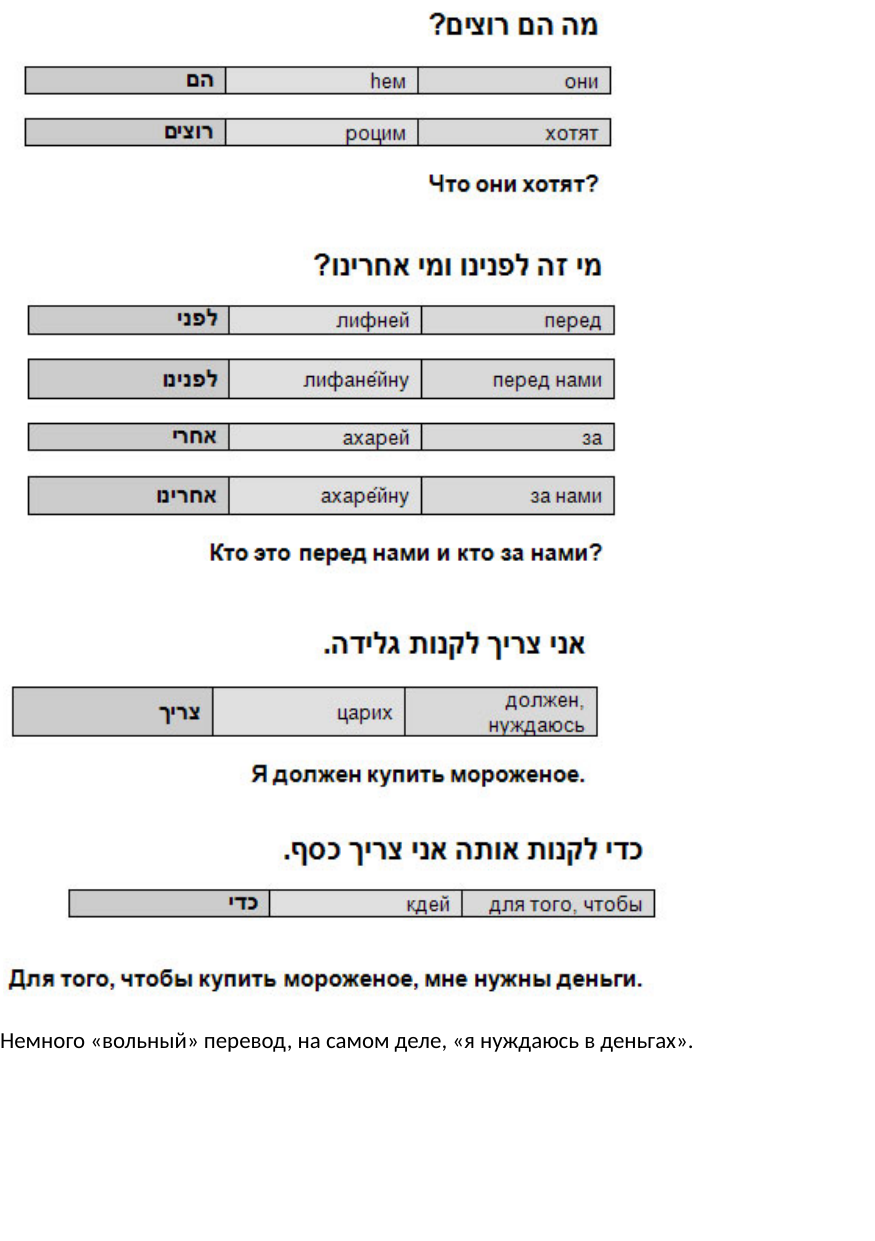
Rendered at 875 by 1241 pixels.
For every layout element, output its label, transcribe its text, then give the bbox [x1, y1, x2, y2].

text Немного «вольный» перевод, на самом деле, «я нуждаюсь в деньгах». [0, 1026, 874, 1054]
picture [3, 0, 624, 211]
picture [3, 610, 609, 809]
picture [3, 235, 623, 586]
picture [3, 833, 668, 1001]
